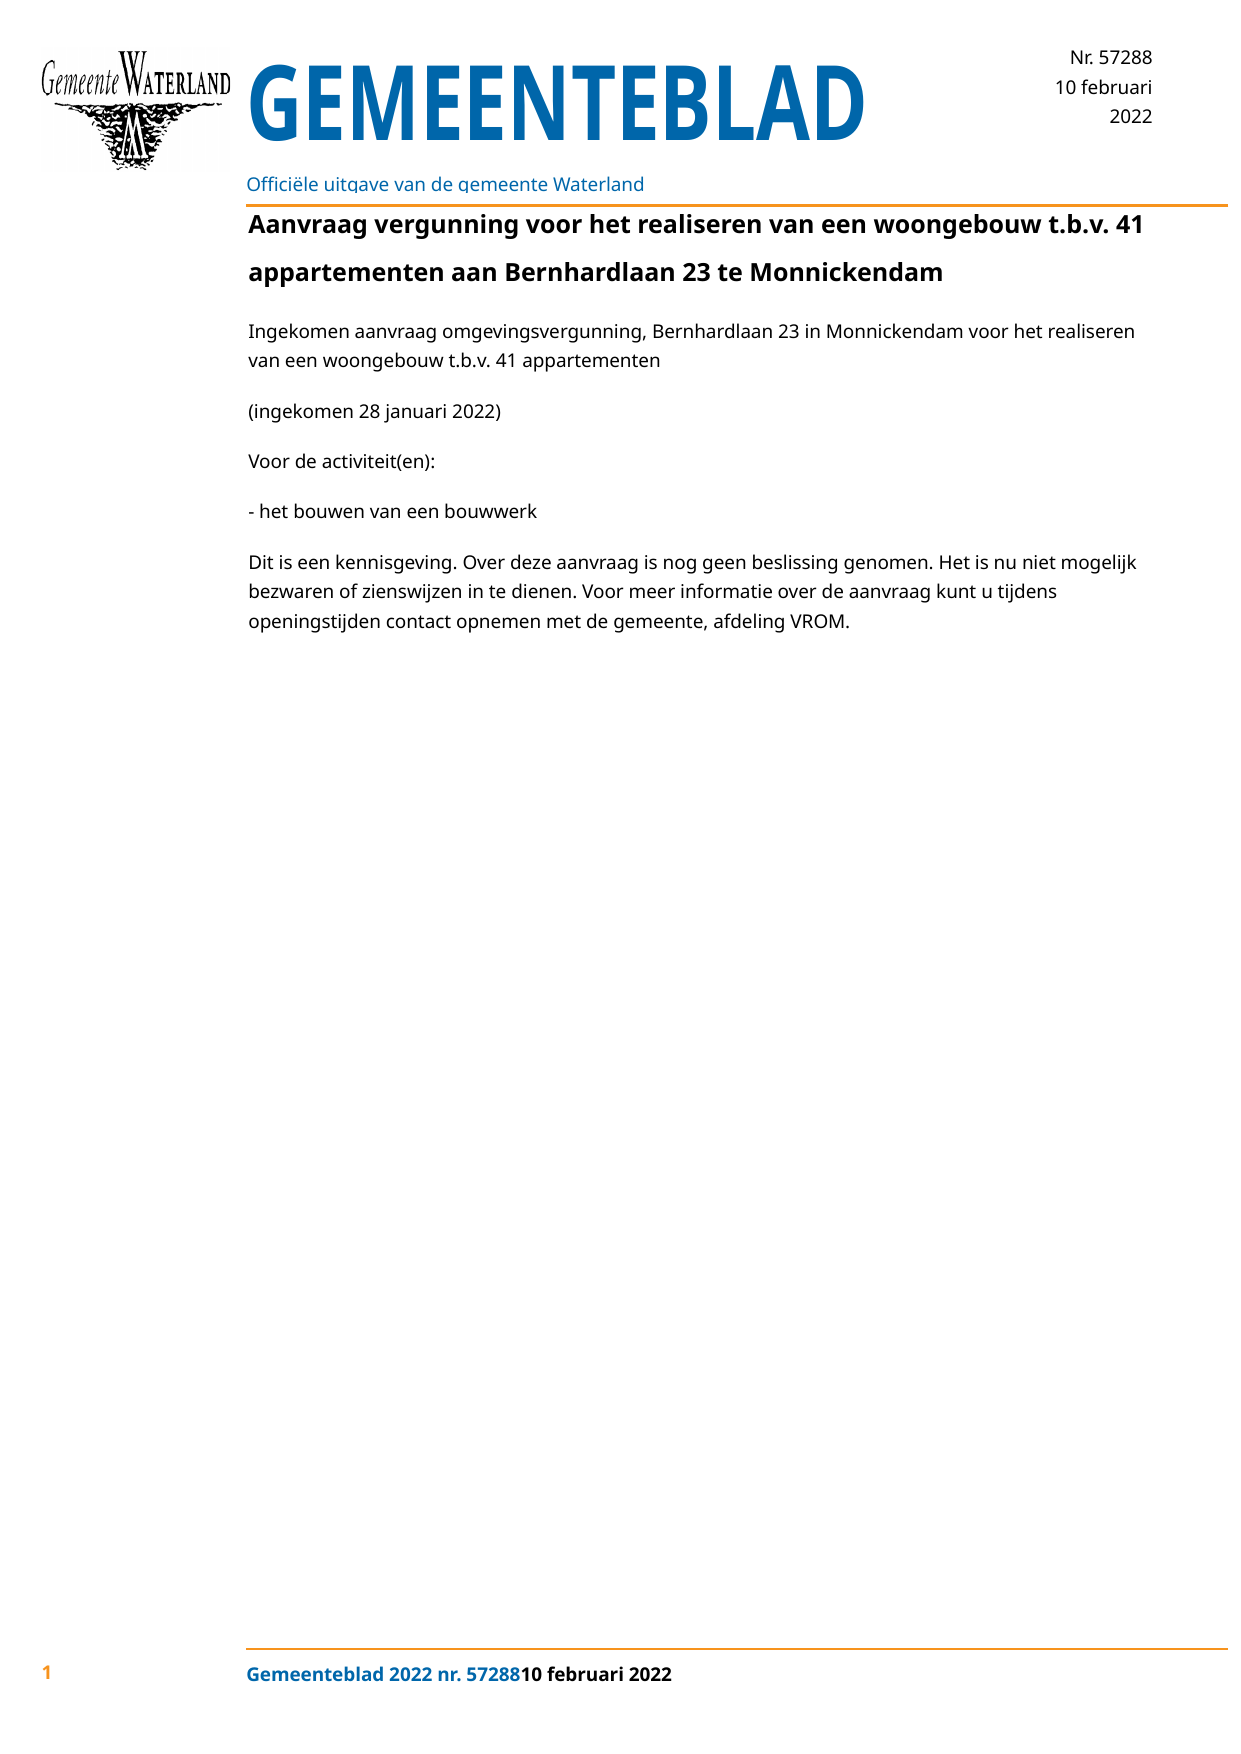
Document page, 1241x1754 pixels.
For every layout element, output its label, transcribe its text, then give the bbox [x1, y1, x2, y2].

text Voor de activiteit(en): [248, 448, 1152, 474]
picture [41, 47, 231, 172]
text (ingekomen 28 januari 2022) [248, 398, 1152, 424]
text Ingekomen aanvraag omgevingsvergunning, Bernhardlaan 23 in Monnickendam voor het realiseren van een woongebouw t.b.v. 41 appartementen [248, 318, 1152, 373]
text - het bouwen van een bouwwerk [248, 499, 1152, 524]
text Aanvraag vergunning voor het realiseren van een woongebouw t.b.v. 41 appartementen aan Bernhardlaan 23 te Monnickendam [248, 207, 1152, 288]
text Dit is een kennisgeving. Over deze aanvraag is nog geen beslissing genomen. Het is nu niet mogelijk bezwaren of zienswijzen in te dienen. Voor meer informatie over de aanvraag kunt u tijdens openingstijden contact opnemen met de gemeente, afdeling VROM. [248, 549, 1152, 634]
